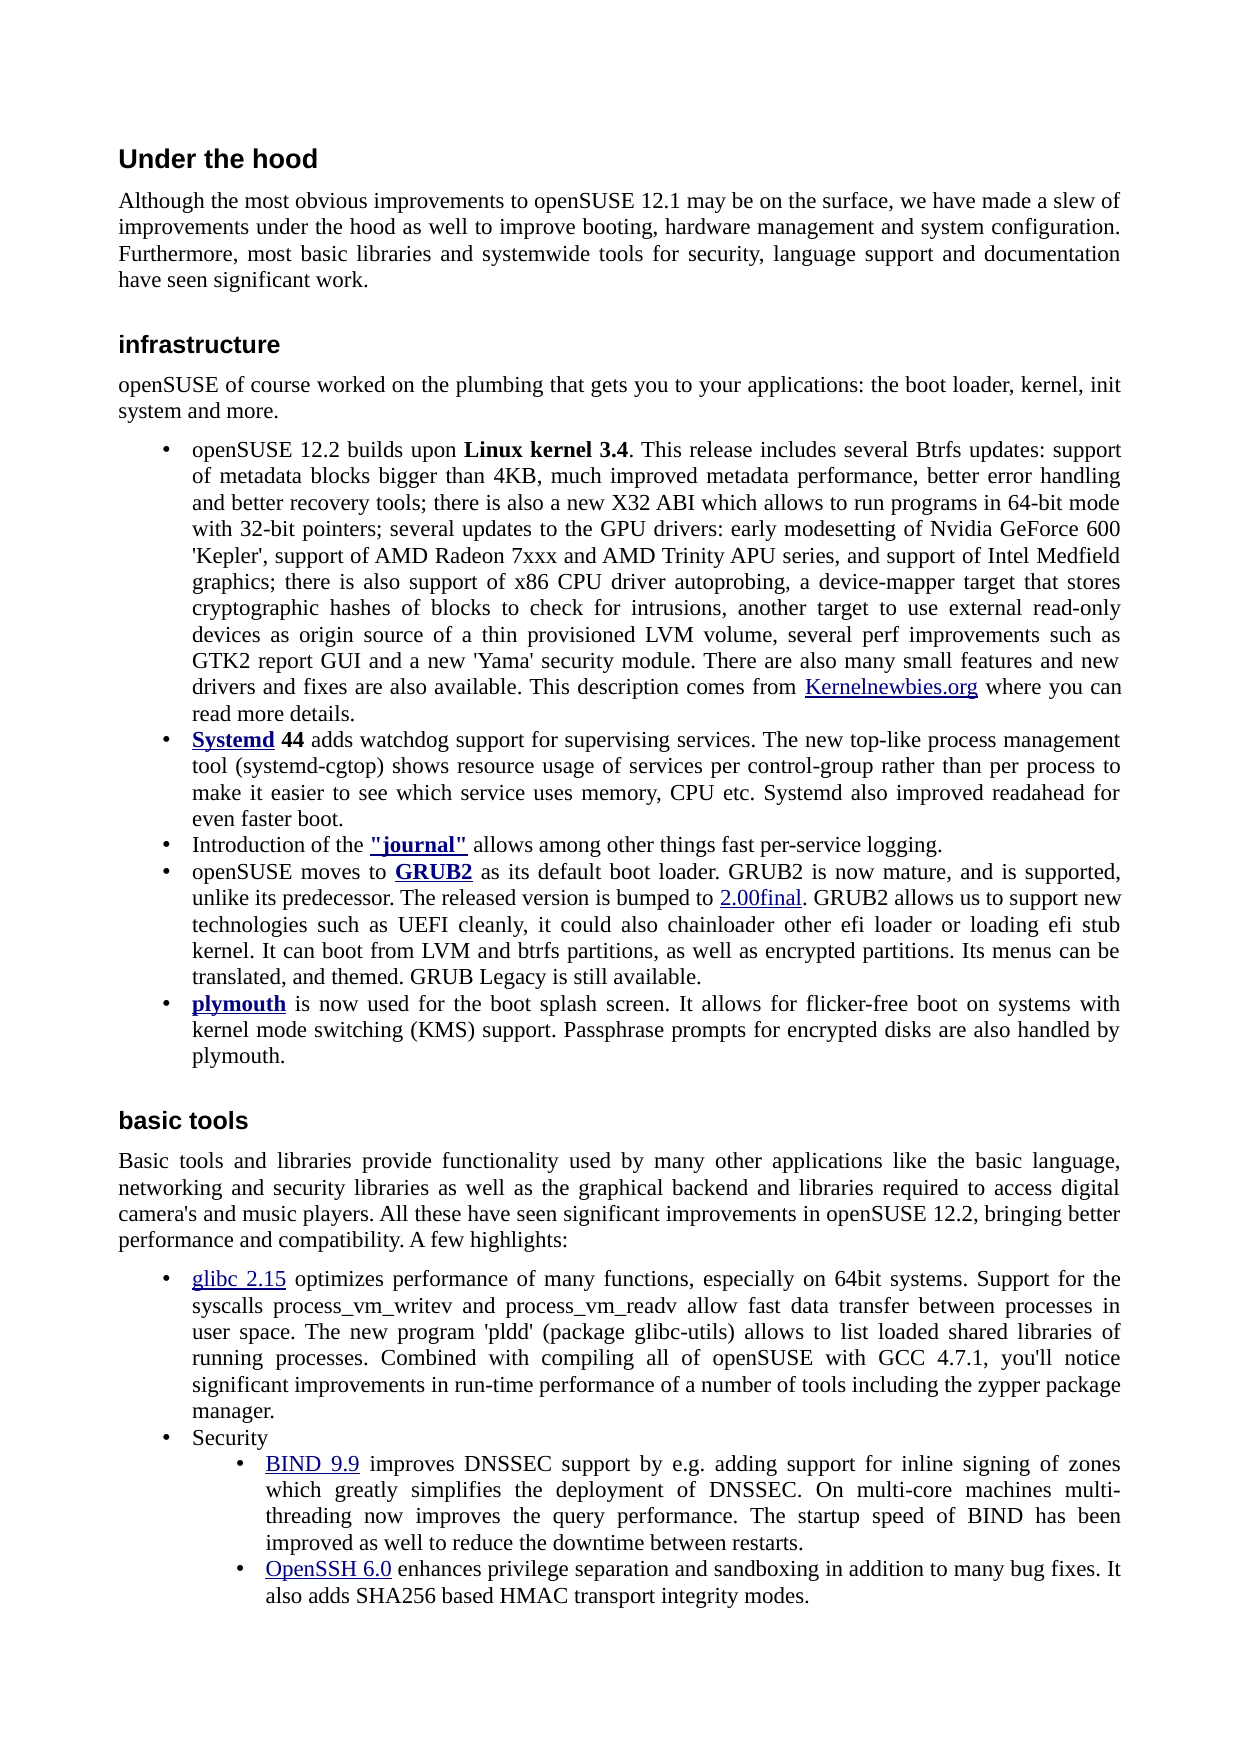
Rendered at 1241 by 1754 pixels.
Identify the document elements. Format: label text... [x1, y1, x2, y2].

text Basic tools and libraries provide functionality used by many other applications like the basic language, networking and security libraries as well as the graphical backend and libraries required to access digital camera's and music players. All these have seen significant improvements in openSUSE 12.2, bringing better performance and compatibility. A few highlights: [118, 1147, 1122, 1253]
list Security [162, 1423, 1122, 1450]
list glibc 2.15 optimizes performance of many functions, especially on 64bit systems. Support for the syscalls process_vm_writev and process_vm_readv allow fast data transfer between processes in user space. The new program 'pldd' (package glibc-utils) allows to list loaded shared libraries of running processes. Combined with compiling all of openSUSE with GCC 4.7.1, you'll notice significant improvements in run-time performance of a number of tools including the zypper package manager. [162, 1265, 1122, 1423]
list OpenSSH 6.0 enhances privilege separation and sandboxing in addition to many bug fixes. It also adds SHA256 based HMAC transport integrity modes. [236, 1555, 1122, 1608]
subtitle infrastructure [118, 330, 1122, 358]
list BIND 9.9 improves DNSSEC support by e.g. adding support for inline signing of zones which greatly simplifies the deployment of DNSSEC. On multi-core machines multi-threading now improves the query performance. The startup speed of BIND has been improved as well to reduce the downtime between restarts. [236, 1450, 1122, 1555]
list Systemd 44 adds watchdog support for supervising services. The new top-like process management tool (systemd-cgtop) shows resource usage of services per control-group rather than per process to make it easier to see which service uses memory, CPU etc. Systemd also improved readahead for even faster boot. [162, 726, 1122, 832]
subtitle Under the hood [118, 143, 1122, 174]
list plymouth is now used for the boot splash screen. It allows for flicker-free boot on systems with kernel mode switching (KMS) support. Passphrase prompts for encrypted disks are also handled by plymouth. [162, 990, 1122, 1069]
text openSUSE of course worked on the plumbing that gets you to your applications: the boot loader, kernel, init system and more. [118, 371, 1122, 424]
list openSUSE moves to GRUB2 as its default boot loader. GRUB2 is now mature, and is supported, unlike its predecessor. The released version is bumped to 2.00final. GRUB2 allows us to support new technologies such as UEFI cleanly, it could also chainloader other efi loader or loading efi stub kernel. It can boot from LVM and btrfs partitions, as well as encrypted partitions. Its menus can be translated, and themed. GRUB Legacy is still available. [162, 858, 1122, 990]
text Although the most obvious improvements to openSUSE 12.1 may be on the surface, we have made a slew of improvements under the hood as well to improve booting, hardware management and system configuration. Furthermore, most basic libraries and systemwide tools for security, language support and documentation have seen significant work. [118, 187, 1122, 292]
list openSUSE 12.2 builds upon Linux kernel 3.4. This release includes several Btrfs updates: support of metadata blocks bigger than 4KB, much improved metadata performance, better error handling and better recovery tools; there is also a new X32 ABI which allows to run programs in 64-bit mode with 32-bit pointers; several updates to the GPU drivers: early modesetting of Nvidia GeForce 600 'Kepler', support of AMD Radeon 7xxx and AMD Trinity APU series, and support of Intel Medfield graphics; there is also support of x86 CPU driver autoprobing, a device-mapper target that stores cryptographic hashes of blocks to check for intrusions, another target to use external read-only devices as origin source of a thin provisioned LVM volume, several perf improvements such as GTK2 report GUI and a new 'Yama' security module. There are also many small features and new drivers and fixes are also available. This description comes from Kernelnewbies.org where you can read more details. [162, 436, 1122, 726]
subtitle basic tools [118, 1106, 1122, 1135]
list Introduction of the "journal" allows among other things fast per-service logging. [162, 832, 1122, 858]
